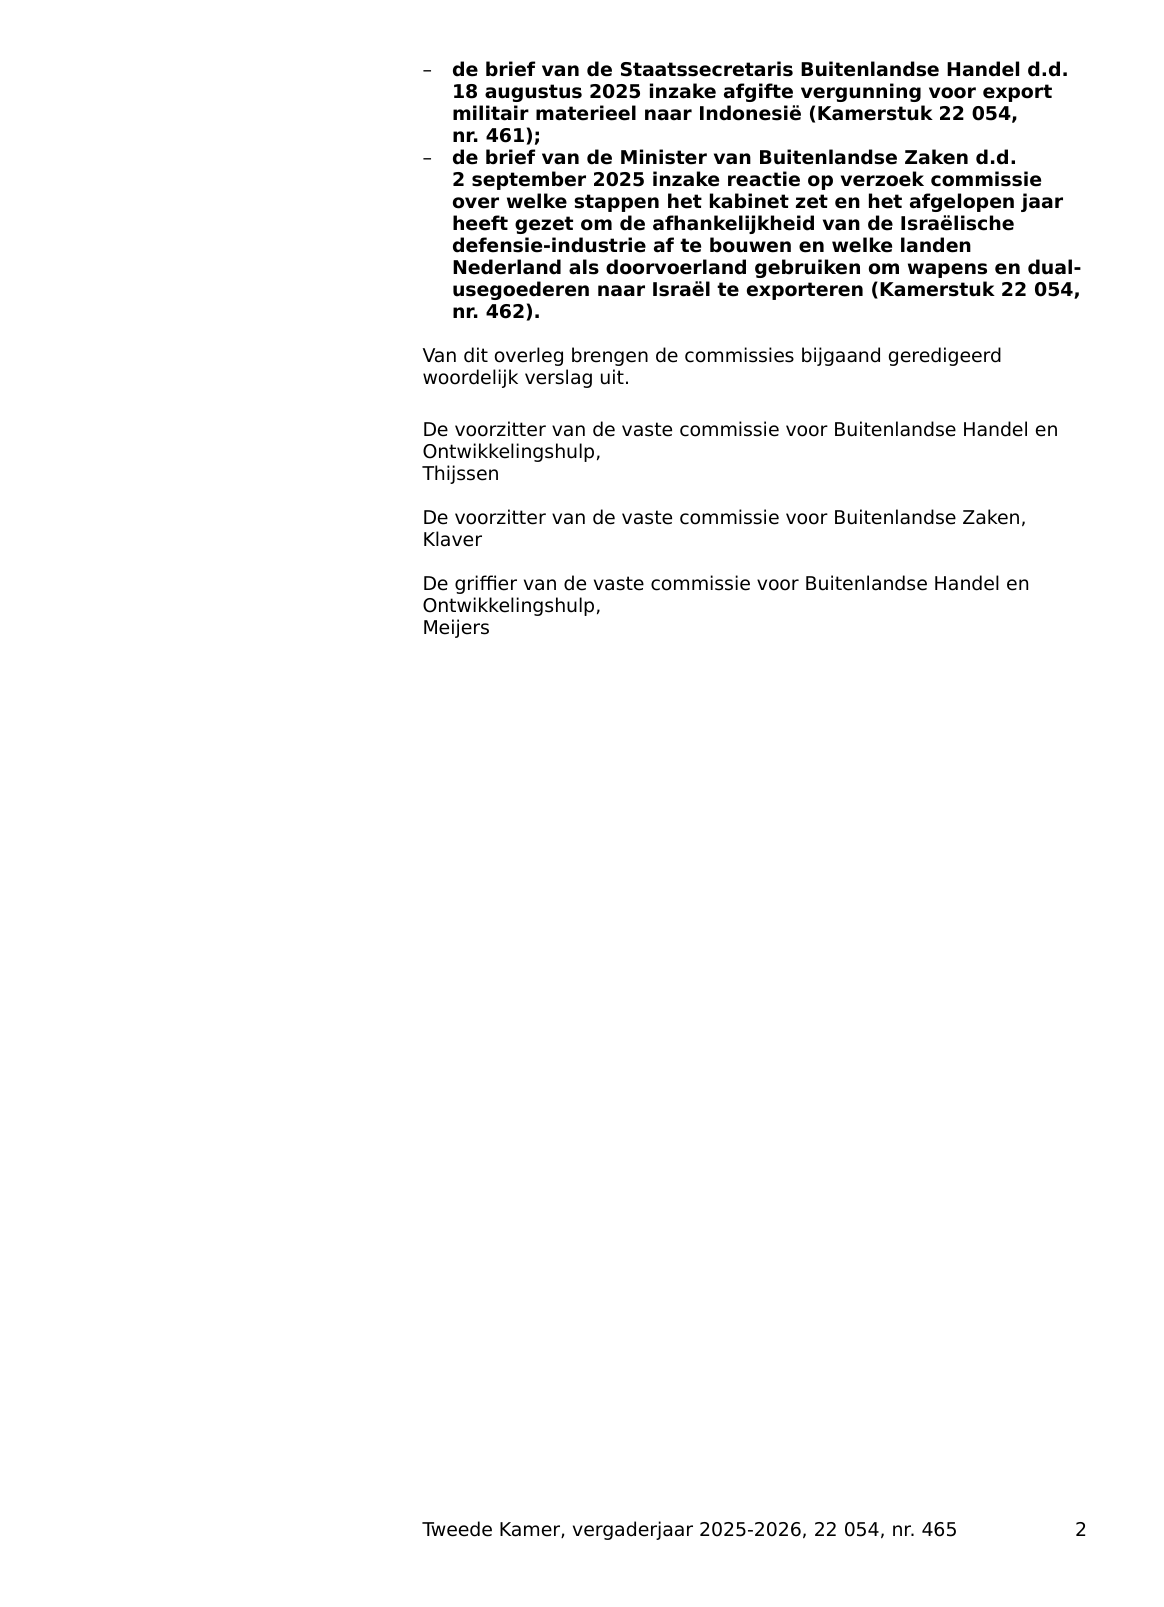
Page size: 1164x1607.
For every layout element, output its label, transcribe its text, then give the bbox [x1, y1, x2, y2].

text Van dit overleg brengen de commissies bijgaand geredigeerd woordelijk verslag uit. [422, 345, 1087, 389]
text De voorzitter van de vaste commissie voor Buitenlandse Zaken, Klaver [422, 507, 1087, 551]
text – de brief van de Minister van Buitenlandse Zaken d.d. 2 september 2025 inzake reactie op verzoek commissie over welke stappen het kabinet zet en het afgelopen jaar heeft gezet om de afhankelijkheid van de Israëlische defensie-industrie af te bouwen en welke landen Nederland als doorvoerland gebruiken om wapens en dual-usegoederen naar Israël te exporteren (Kamerstuk 22 054, nr. 462). [422, 147, 1087, 323]
text – de brief van de Staatssecretaris Buitenlandse Handel d.d. 18 augustus 2025 inzake afgifte vergunning voor export militair materieel naar Indonesië (Kamerstuk 22 054, nr. 461); [422, 59, 1087, 147]
text De voorzitter van de vaste commissie voor Buitenlandse Handel en Ontwikkelingshulp, Thijssen [422, 419, 1087, 485]
text De griffier van de vaste commissie voor Buitenlandse Handel en Ontwikkelingshulp, Meijers [422, 573, 1087, 639]
